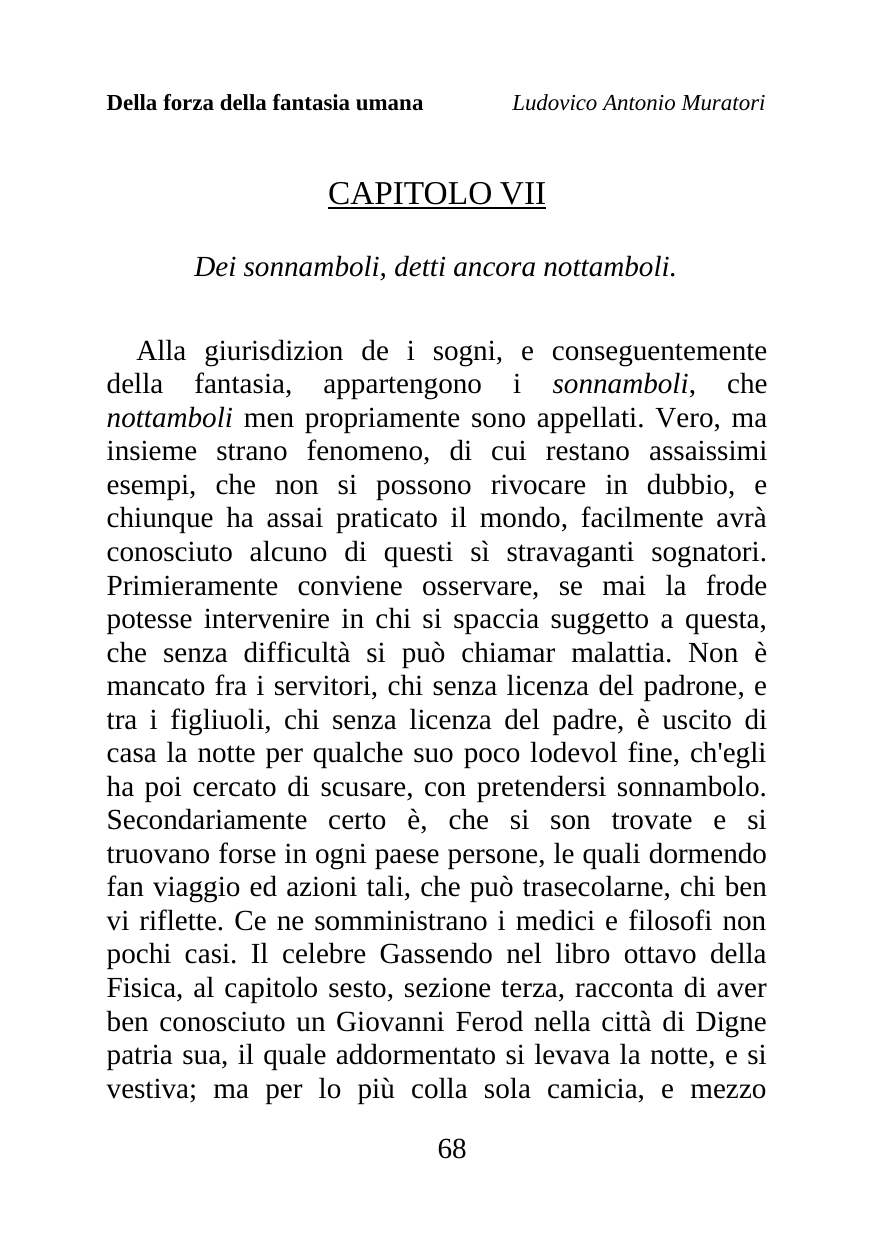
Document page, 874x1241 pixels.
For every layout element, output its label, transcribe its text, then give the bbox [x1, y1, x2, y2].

text Alla giurisdizion de i sogni, e conseguentemente della fantasia, appartengono i sonnamboli, che nottamboli men propriamente sono appellati. Vero, ma insieme strano fenomeno, di cui restano assaissimi esempi, che non si possono rivocare in dubbio, e chiunque ha assai praticato il mondo, facilmente avrà conosciuto alcuno di questi sì stravaganti sognatori. Primieramente conviene osservare, se mai la frode potesse intervenire in chi si spaccia suggetto a questa, che senza difficultà si può chiamar malattia. Non è mancato fra i servitori, chi senza licenza del padrone, e tra i figliuoli, chi senza licenza del padre, è uscito di casa la notte per qualche suo poco lodevol fine, ch'egli ha poi cercato di scusare, con pretendersi sonnambolo. Secondariamente certo è, che si son trovate e si truovano forse in ogni paese persone, le quali dormendo fan viaggio ed azioni tali, che può trasecolarne, chi ben vi riflette. Ce ne somministrano i medici e filosofi non pochi casi. Il celebre Gassendo nel libro ottavo della Fisica, al capitolo sesto, sezione terza, racconta di aver ben conosciuto un Giovanni Ferod nella città di Digne patria sua, il quale addormentato si levava la notte, e si vestiva; ma per lo più colla sola camicia, e mezzo [106, 333, 768, 1104]
subtitle Dei sonnamboli, detti ancora nottamboli. [106, 249, 768, 283]
subtitle CAPITOLO VII [106, 173, 768, 212]
